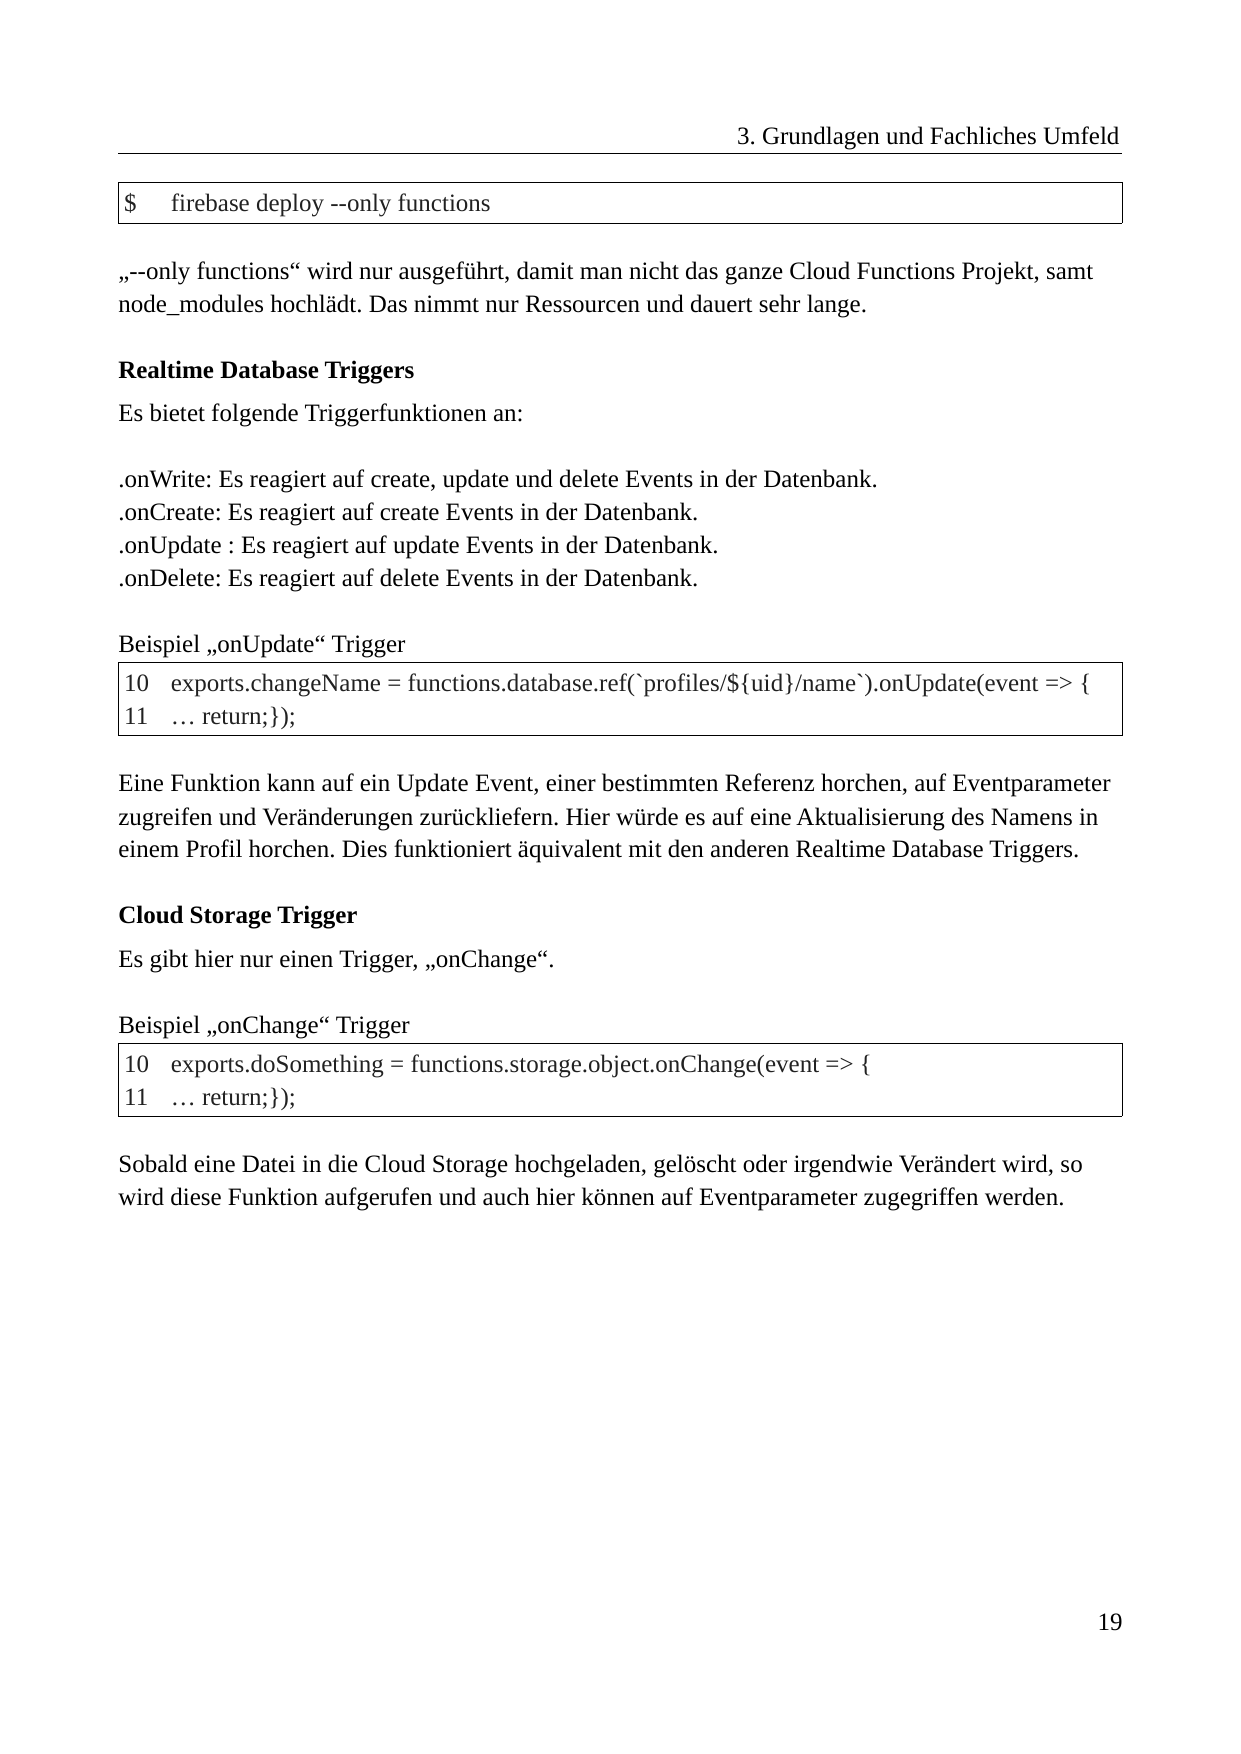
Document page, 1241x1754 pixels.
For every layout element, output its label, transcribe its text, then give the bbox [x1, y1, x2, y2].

table_header exports.doSomething = functions.storage.object.onChange(event => { … return;}); [165, 1044, 1122, 1116]
text Realtime Database Triggers [118, 355, 1122, 383]
text Es gibt hier nur einen Trigger, „onChange“. [118, 944, 1122, 972]
text .onDelete: Es reagiert auf delete Events in der Datenbank. [118, 563, 1122, 592]
text .onWrite: Es reagiert auf create, update und delete Events in der Datenbank. [118, 464, 1122, 493]
text Cloud Storage Trigger [118, 901, 1122, 929]
table_header firebase deploy --only functions [165, 183, 1122, 223]
text .onUpdate : Es reagiert auf update Events in der Datenbank. [118, 530, 1122, 559]
text Beispiel „onUpdate“ Trigger [118, 629, 1122, 658]
table_header 10 11 [119, 663, 165, 735]
text „--only functions“ wird nur ausgeführt, damit man nicht das ganze Cloud Functions Projekt, samt node_modules hochlädt. Das nimmt nur Ressourcen und dauert sehr lange. [118, 256, 1122, 317]
table_header exports.changeName = functions.database.ref(`profiles/${uid}/name`).onUpdate(event => { … return;}); [165, 663, 1122, 735]
text Eine Funktion kann auf ein Update Event, einer bestimmten Referenz horchen, auf Eventparameter zugreifen und Veränderungen zurückliefern. Hier würde es auf eine Aktualisierung des Namens in einem Profil horchen. Dies funktioniert äquivalent mit den anderen Realtime Database Triggers. [118, 768, 1122, 863]
text Sobald eine Datei in die Cloud Storage hochgeladen, gelöscht oder irgendwie Verändert wird, so wird diese Funktion aufgerufen und auch hier können auf Eventparameter zugegriffen werden. [118, 1149, 1122, 1211]
text Es bietet folgende Triggerfunktionen an: [118, 398, 1122, 427]
text .onCreate: Es reagiert auf create Events in der Datenbank. [118, 497, 1122, 526]
table_header $ [119, 183, 165, 223]
text Beispiel „onChange“ Trigger [118, 1010, 1122, 1038]
table_header 10 11 [119, 1044, 165, 1116]
